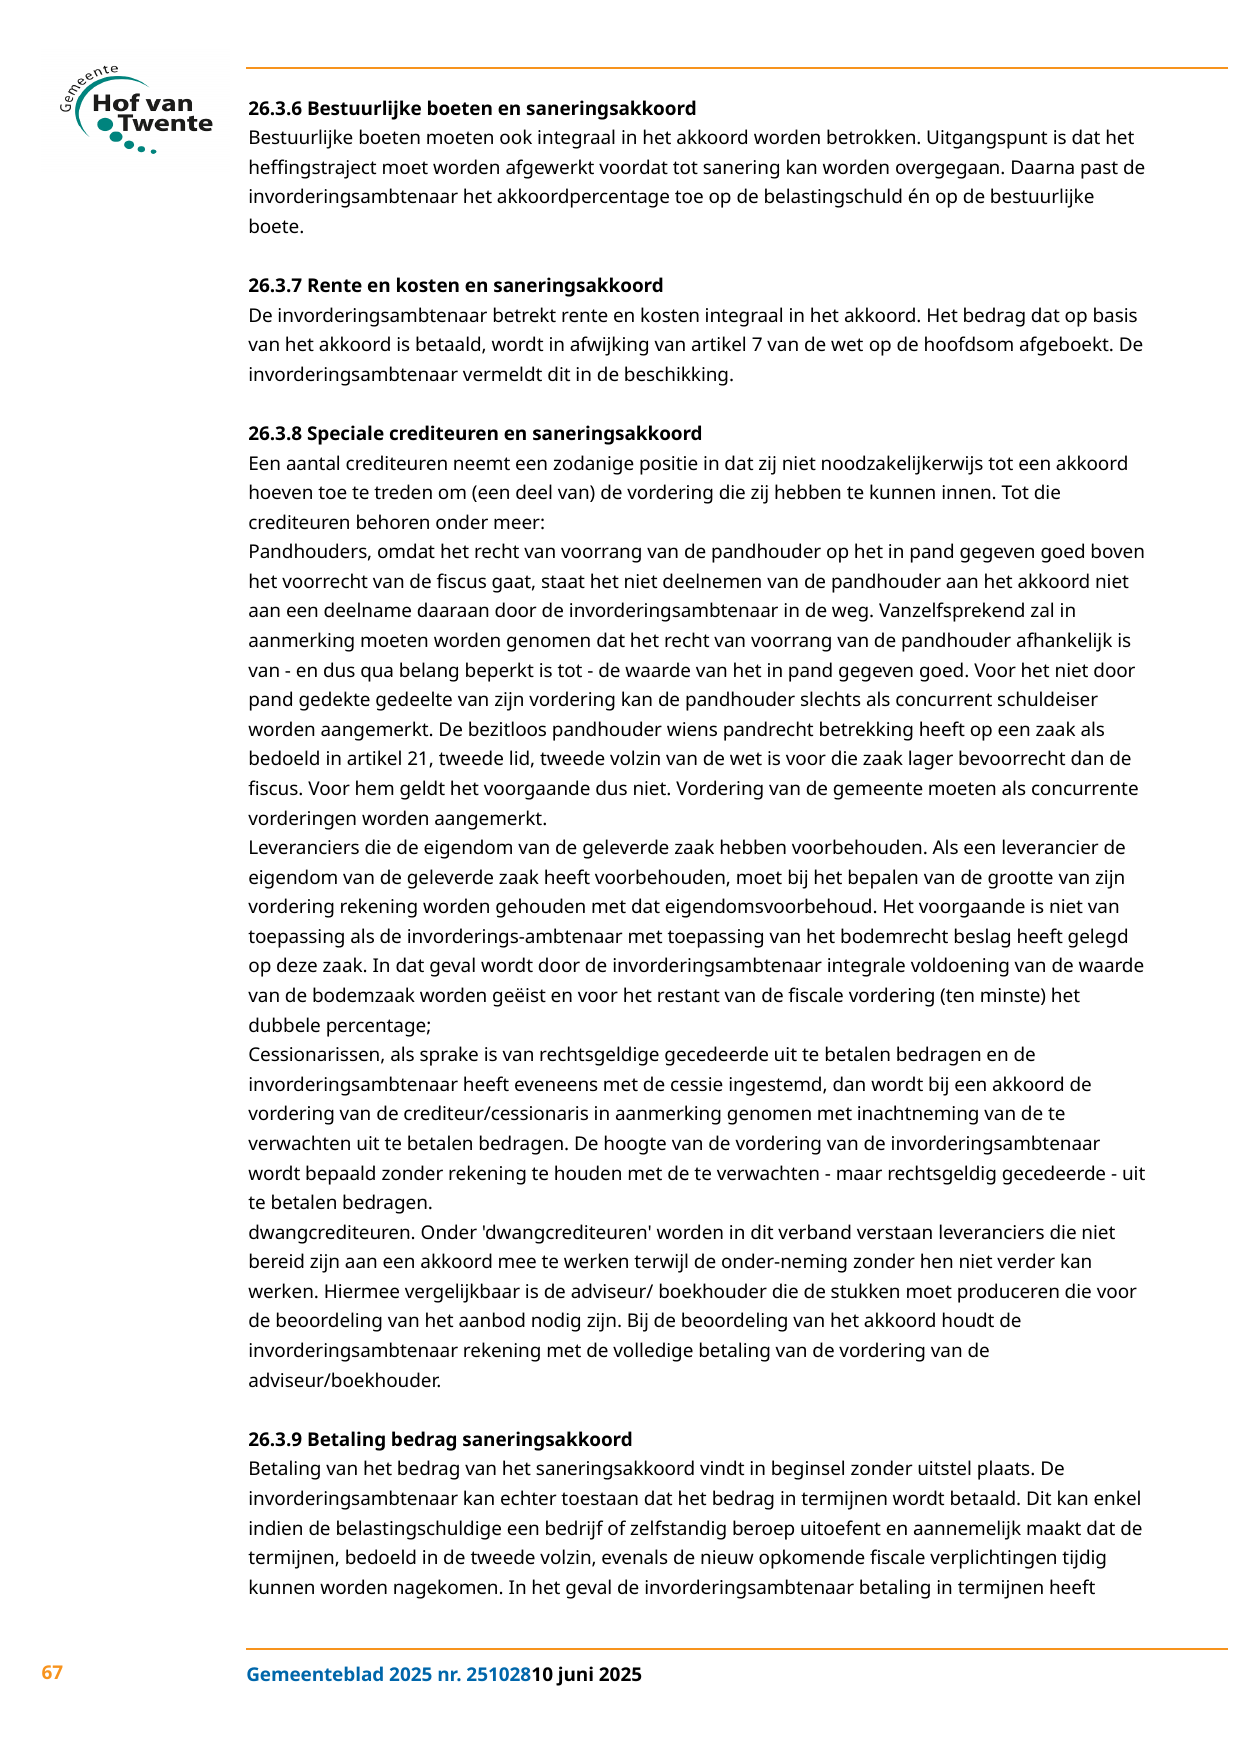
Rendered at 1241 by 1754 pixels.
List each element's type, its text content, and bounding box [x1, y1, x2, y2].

picture [41, 47, 231, 172]
text Een aantal crediteuren neemt een zodanige positie in dat zij niet noodzakelijkerwijs tot een akkoord hoeven toe te treden om (een deel van) de vordering die zij hebben te kunnen innen. Tot die crediteuren behoren onder meer: [248, 450, 1152, 535]
text 26.3.7 Rente en kosten en saneringsakkoord [248, 272, 1152, 298]
text Bestuurlijke boeten moeten ook integraal in het akkoord worden betrokken. Uitgangspunt is dat het heffingstraject moet worden afgewerkt voordat tot sanering kan worden overgegaan. Daarna past de invorderingsambtenaar het akkoordpercentage toe op de belastingschuld én op de bestuurlijke boete. [248, 124, 1152, 239]
text Cessionarissen, als sprake is van rechtsgeldige gecedeerde uit te betalen bedragen en de invorderingsambtenaar heeft eveneens met de cessie ingestemd, dan wordt bij een akkoord de vordering van de crediteur/cessionaris in aanmerking genomen met inachtneming van de te verwachten uit te betalen bedragen. De hoogte van de vordering van de invorderingsambtenaar wordt bepaald zonder rekening te houden met de te verwachten - maar rechtsgeldig gecedeerde - uit te betalen bedragen. [248, 1041, 1152, 1215]
text De invorderingsambtenaar betrekt rente en kosten integraal in het akkoord. Het bedrag dat op basis van het akkoord is betaald, wordt in afwijking van artikel 7 van de wet op de hoofdsom afgeboekt. De invorderingsambtenaar vermeldt dit in de beschikking. [248, 302, 1152, 387]
text 26.3.9 Betaling bedrag saneringsakkoord [248, 1426, 1152, 1452]
text Betaling van het bedrag van het saneringsakkoord vindt in beginsel zonder uitstel plaats. De invorderingsambtenaar kan echter toestaan dat het bedrag in termijnen wordt betaald. Dit kan enkel indien de belastingschuldige een bedrijf of zelfstandig beroep uitoefent en aannemelijk maakt dat de termijnen, bedoeld in de tweede volzin, evenals de nieuw opkomende fiscale verplichtingen tijdig kunnen worden nagekomen. In het geval de invorderingsambtenaar betaling in termijnen heeft [248, 1456, 1152, 1600]
text 26.3.8 Speciale crediteuren en saneringsakkoord [248, 420, 1152, 446]
text Leveranciers die de eigendom van de geleverde zaak hebben voorbehouden. Als een leverancier de eigendom van de geleverde zaak heeft voorbehouden, moet bij het bepalen van de grootte van zijn vordering rekening worden gehouden met dat eigendomsvoorbehoud. Het voorgaande is niet van toepassing als de invorderings-ambtenaar met toepassing van het bodemrecht beslag heeft gelegd op deze zaak. In dat geval wordt door de invorderingsambtenaar integrale voldoening van de waarde van de bodemzaak worden geëist en voor het restant van de fiscale vordering (ten minste) het dubbele percentage; [248, 834, 1152, 1038]
text Pandhouders, omdat het recht van voorrang van de pandhouder op het in pand gegeven goed boven het voorrecht van de fiscus gaat, staat het niet deelnemen van de pandhouder aan het akkoord niet aan een deelname daaraan door de invorderingsambtenaar in de weg. Vanzelfsprekend zal in aanmerking moeten worden genomen dat het recht van voorrang van de pandhouder afhankelijk is van - en dus qua belang beperkt is tot - de waarde van het in pand gegeven goed. Voor het niet door pand gedekte gedeelte van zijn vordering kan de pandhouder slechts als concurrent schuldeiser worden aangemerkt. De bezitloos pandhouder wiens pandrecht betrekking heeft op een zaak als bedoeld in artikel 21, tweede lid, tweede volzin van de wet is voor die zaak lager bevoorrecht dan de fiscus. Voor hem geldt het voorgaande dus niet. Vordering van de gemeente moeten als concurrente vorderingen worden aangemerkt. [248, 538, 1152, 831]
text 26.3.6 Bestuurlijke boeten en saneringsakkoord [248, 95, 1152, 121]
text dwangcrediteuren. Onder 'dwangcrediteuren' worden in dit verband verstaan leveranciers die niet bereid zijn aan een akkoord mee te werken terwijl de onder-neming zonder hen niet verder kan werken. Hiermee vergelijkbaar is de adviseur/ boekhouder die de stukken moet produceren die voor de beoordeling van het aanbod nodig zijn. Bij de beoordeling van het akkoord houdt de invorderingsambtenaar rekening met de volledige betaling van de vordering van de adviseur/boekhouder. [248, 1219, 1152, 1393]
